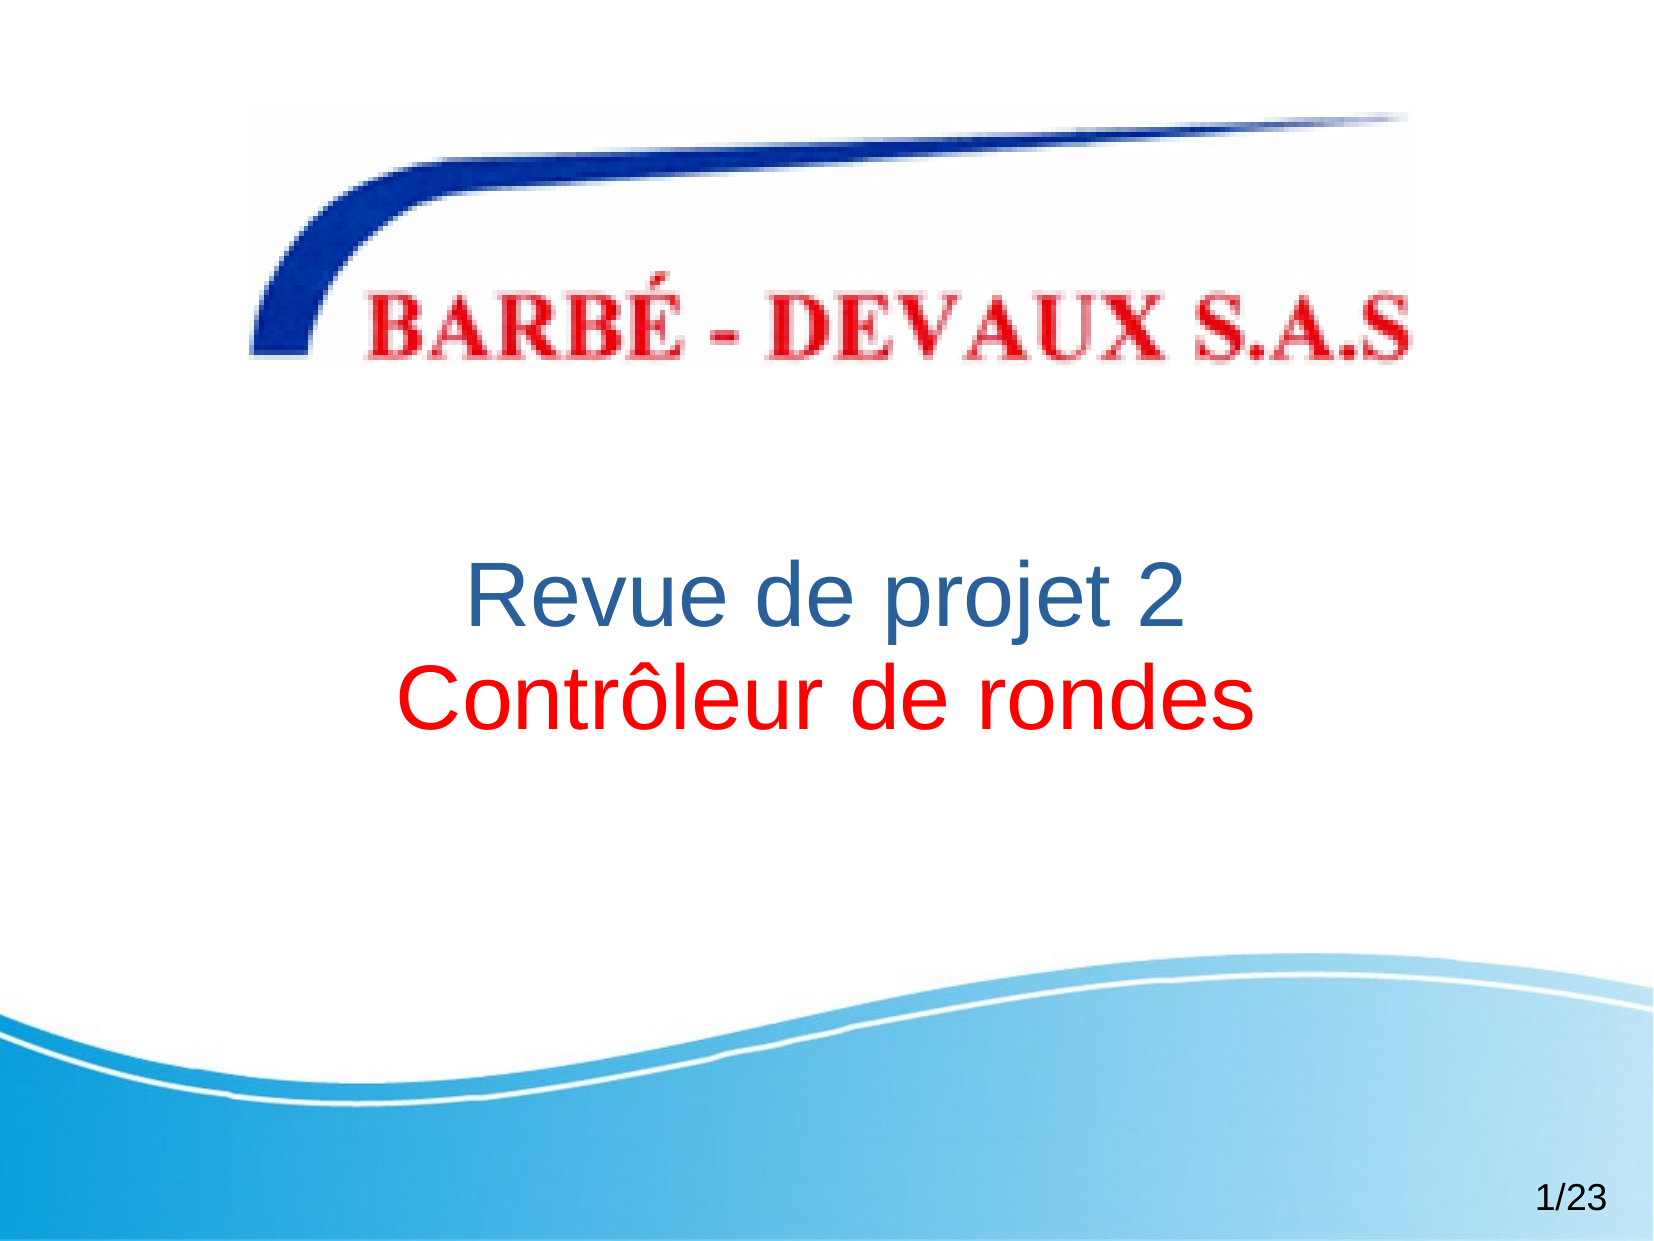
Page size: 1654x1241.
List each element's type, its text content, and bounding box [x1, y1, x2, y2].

title Revue de projet 2 Contrôleur de rondes [0, 525, 1654, 768]
text_box <numéro>/23 [1520, 1169, 1654, 1240]
picture [0, 952, 1654, 1241]
picture [200, 73, 1463, 390]
picture [85, 1053, 95, 1059]
